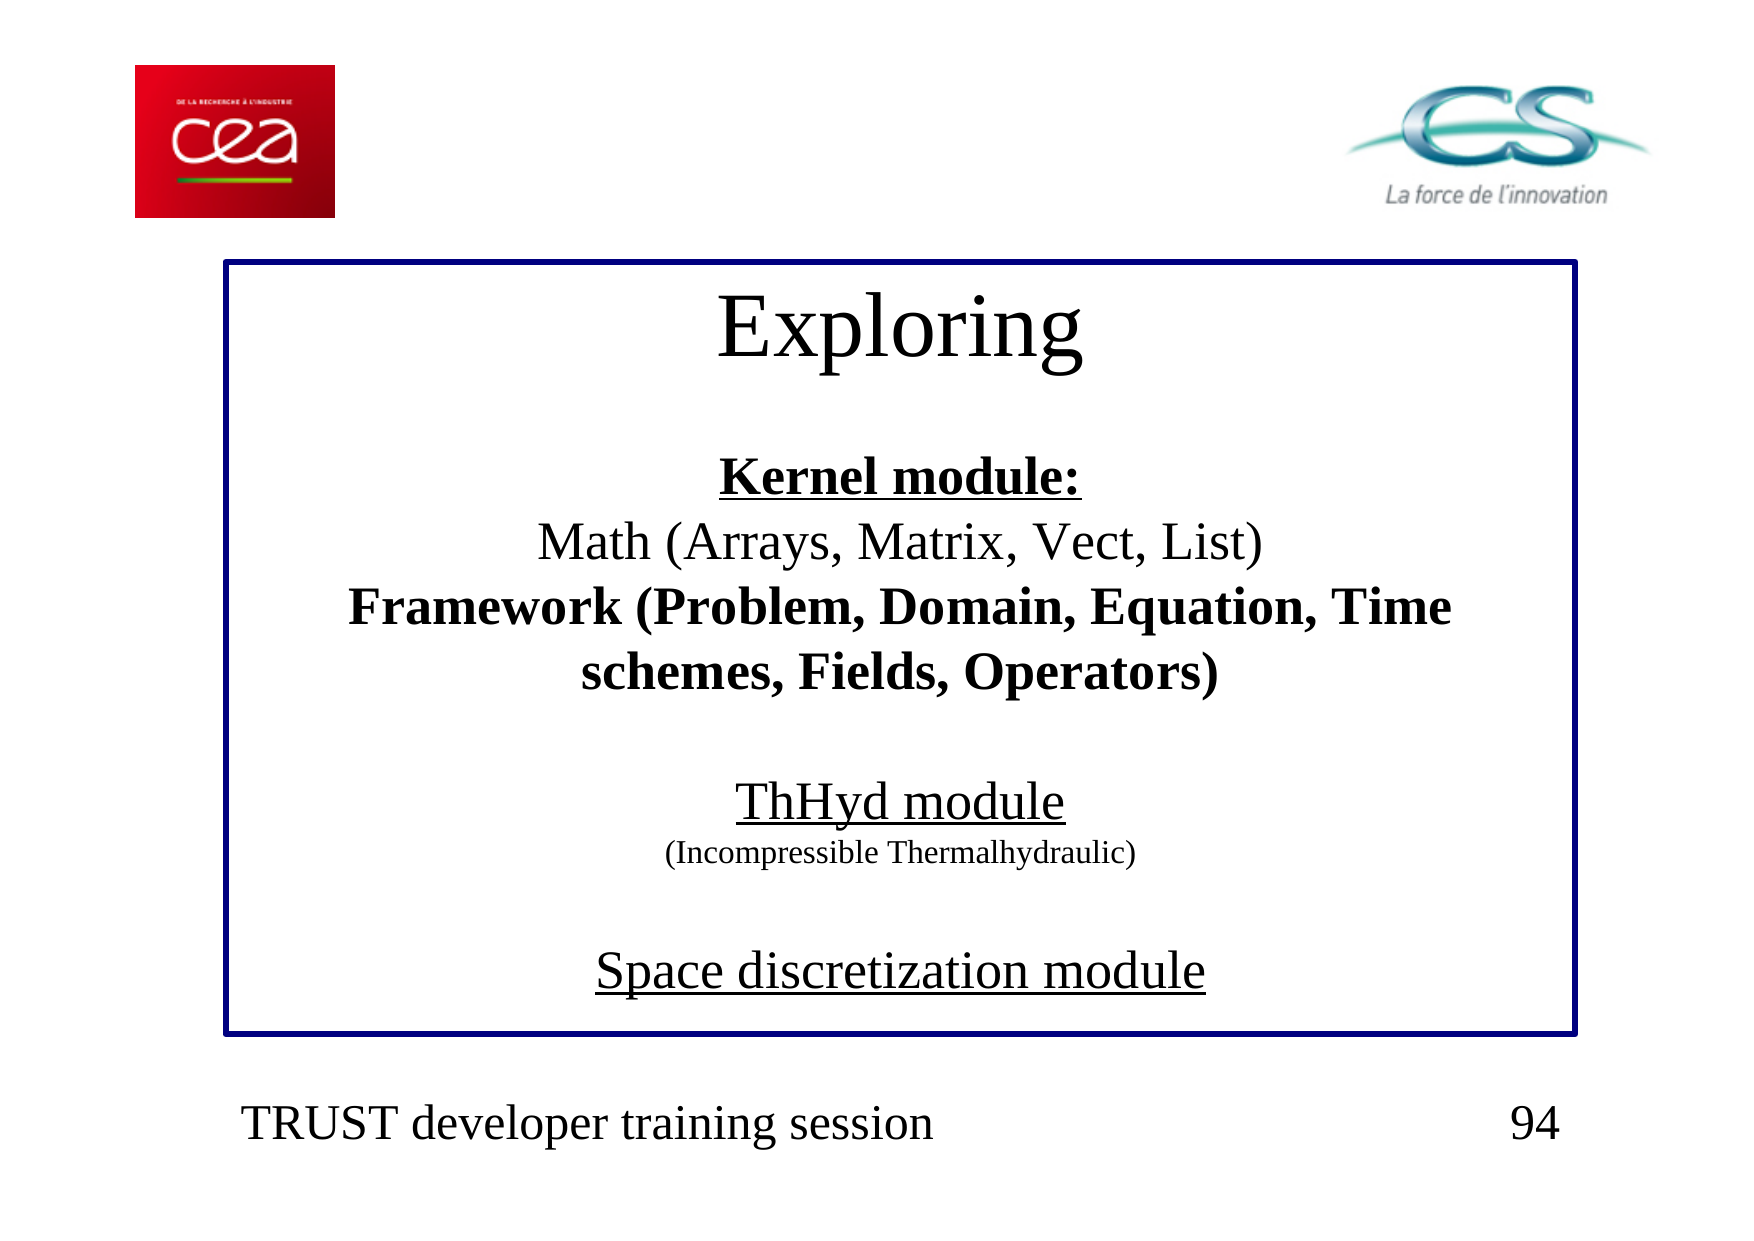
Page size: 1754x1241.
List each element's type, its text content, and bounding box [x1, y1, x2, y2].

picture [135, 65, 335, 218]
title Exploring Kernel module: Math (Arrays, Matrix, Vect, List) Framework (Problem, Domain, Equation, Time schemes, Fields, Operators) ThHyd module (Incompressible Thermalhydraulic) Space discretization module [225, 257, 1577, 1008]
title [225, 1008, 1576, 1035]
picture [1340, 73, 1662, 218]
